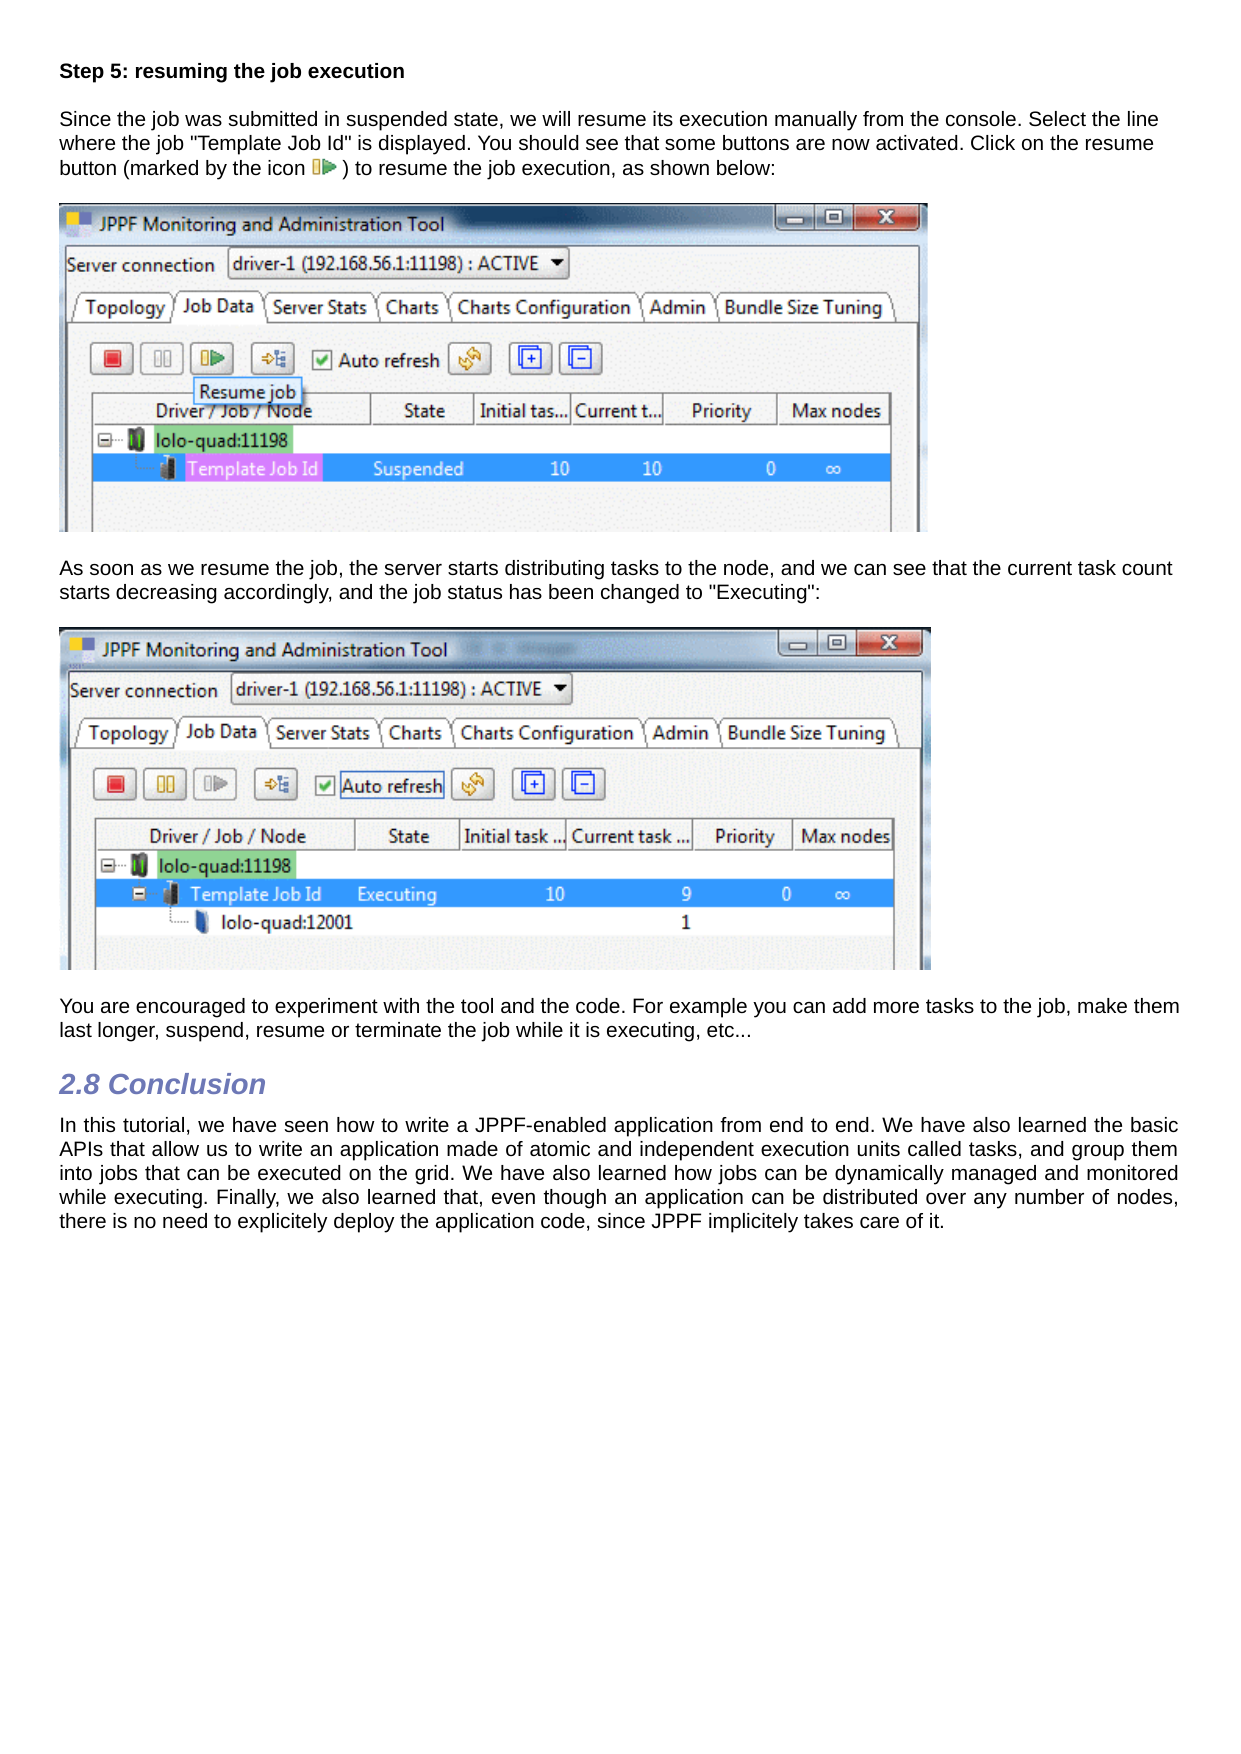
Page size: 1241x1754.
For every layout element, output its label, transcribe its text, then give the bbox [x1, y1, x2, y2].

text Since the job was submitted in suspended state, we will resume its execution manually from the console. Select the line where the job "Template Job Id" is displayed. You should see that some buttons are now activated. Click on the resume button (marked by the icon ) to resume the job execution, as shown below: [59, 107, 1181, 180]
text You are encouraged to experiment with the tool and the code. For example you can add more tasks to the job, make them last longer, suspend, resume or terminate the job while it is executing, etc... [59, 994, 1181, 1042]
picture [311, 155, 337, 180]
text As soon as we resume the job, the server starts distributing tasks to the node, and we can see that the current task count starts decreasing accordingly, and the job status has been changed to "Executing": [59, 556, 1181, 604]
picture [59, 627, 931, 970]
picture [59, 203, 928, 532]
text Step 5: resuming the job execution [59, 59, 1181, 83]
text In this tutorial, we have seen how to write a JPPF-enabled application from end to end. We have also learned the basic APIs that allow us to write an application made of atomic and independent execution units called tasks, and group them into jobs that can be executed on the grid. We have also learned how jobs can be dynamically managed and monitored while executing. Finally, we also learned that, even though an application can be distributed over any number of nodes, there is no need to explicitely deploy the application code, since JPPF implicitely takes care of it. [59, 1113, 1181, 1233]
subtitle Conclusion [59, 1067, 1181, 1100]
